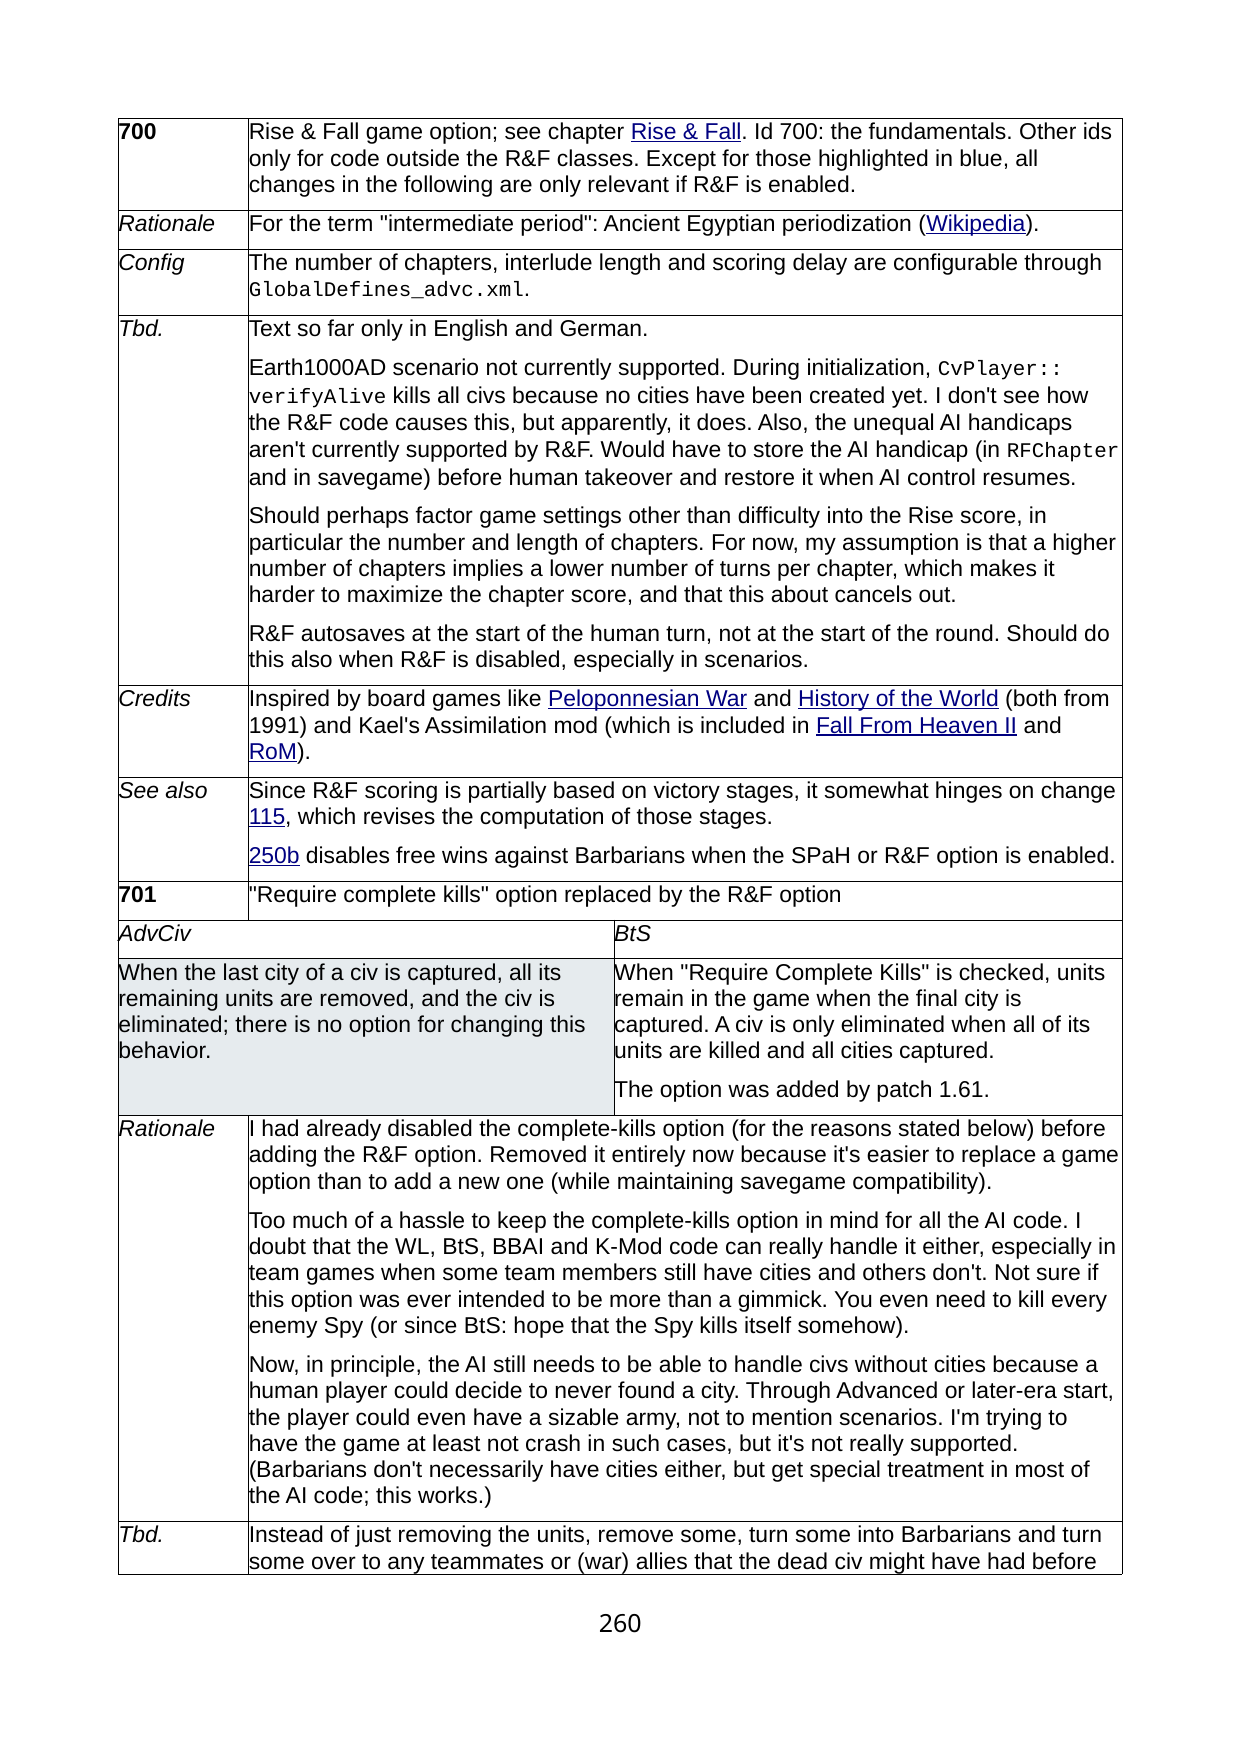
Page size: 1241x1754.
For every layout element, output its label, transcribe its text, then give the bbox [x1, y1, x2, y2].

table_cell Tbd. [119, 1522, 248, 1574]
table_cell Text so far only in English and German. Earth1000AD scenario not currently supported. During initialization, CvPlayer:: verifyAlive kills all civs because no cities have been created yet. I don't see how the R&F code causes this, but apparently, it does. Also, the unequal AI handicaps aren't currently supported by R&F. Would have to store the AI handicap (in RFChapter and in savegame) before human takeover and restore it when AI control resumes. Should perhaps factor game settings other than difficulty into the Rise score, in particular the number and length of chapters. For now, my assumption is that a higher number of chapters implies a lower number of turns per chapter, which makes it harder to maximize the chapter score, and that this about cancels out. R&F autosaves at the start of the human turn, not at the start of the round. Should do this also when R&F is disabled, especially in scenarios. [249, 316, 1122, 685]
table_cell When the last city of a civ is captured, all its remaining units are removed, and the civ is eliminated; there is no option for changing this behavior. [119, 959, 614, 1115]
table_cell BtS [615, 921, 1122, 958]
table_cell Since R&F scoring is partially based on victory stages, it somewhat hinges on change 115, which revises the computation of those stages. 250b disables free wins against Barbarians when the SPaH or R&F option is enabled. [249, 778, 1122, 881]
table_cell "Require complete kills" option replaced by the R&F option [249, 882, 1122, 919]
table_cell I had already disabled the complete-kills option (for the reasons stated below) before adding the R&F option. Removed it entirely now because it's easier to replace a game option than to add a new one (while maintaining savegame compatibility). Too much of a hassle to keep the complete-kills option in mind for all the AI code. I doubt that the WL, BtS, BBAI and K-Mod code can really handle it either, especially in team games when some team members still have cities and others don't. Not sure if this option was ever intended to be more than a gimmick. You even need to kill every enemy Spy (or since BtS: hope that the Spy kills itself somehow). Now, in principle, the AI still needs to be able to handle civs without cities because a human player could decide to never found a city. Through Advanced or later-era start, the player could even have a sizable army, not to mention scenarios. I'm trying to have the game at least not crash in such cases, but it's not really supported. (Barbarians don't necessarily have cities either, but get special treatment in most of the AI code; this works.) [249, 1116, 1122, 1521]
table_cell Rationale [119, 1116, 248, 1521]
table_cell Instead of just removing the units, remove some, turn some into Barbarians and turn some over to any teammates or (war) allies that the dead civ might have had before [249, 1522, 1122, 1574]
table_cell Config [119, 250, 248, 315]
table_cell Tbd. [119, 316, 248, 685]
table_header 700 [119, 119, 248, 210]
table_cell The number of chapters, interlude length and scoring delay are configurable through GlobalDefines_advc.xml. [249, 250, 1122, 315]
table_cell When "Require Complete Kills" is checked, units remain in the game when the final city is captured. A civ is only eliminated when all of its units are killed and all cities captured. The option was added by patch 1.61. [615, 959, 1122, 1115]
table_cell For the term "intermediate period": Ancient Egyptian periodization (Wikipedia). [249, 211, 1122, 248]
table_cell AdvCiv [119, 921, 614, 958]
table_cell See also [119, 778, 248, 881]
table_cell 701 [119, 882, 248, 919]
table_cell Credits [119, 686, 248, 777]
table_cell Rationale [119, 211, 248, 248]
table_cell Inspired by board games like Peloponnesian War and History of the World (both from 1991) and Kael's Assimilation mod (which is included in Fall From Heaven II and RoM). [249, 686, 1122, 777]
table_header Rise & Fall game option; see chapter Rise & Fall. Id 700: the fundamentals. Other ids only for code outside the R&F classes. Except for those highlighted in blue, all changes in the following are only relevant if R&F is enabled. [249, 119, 1122, 210]
